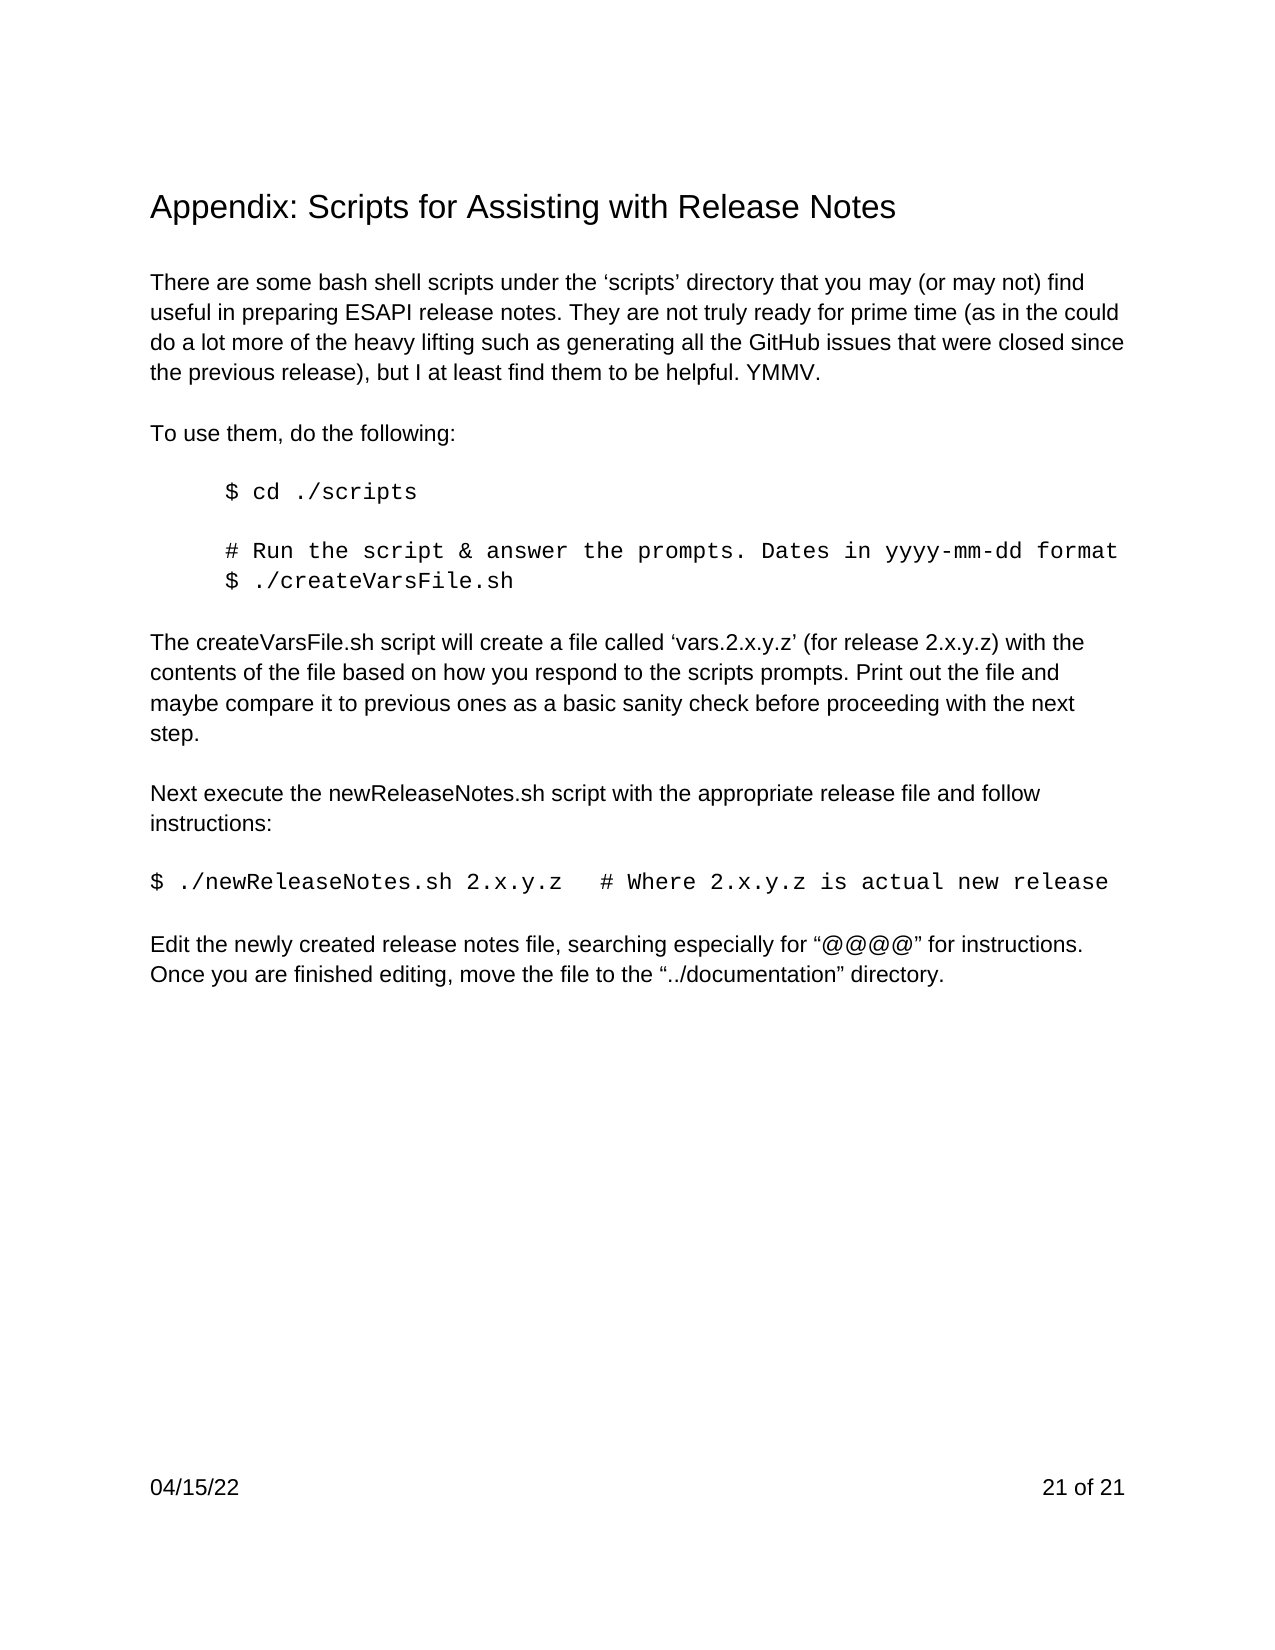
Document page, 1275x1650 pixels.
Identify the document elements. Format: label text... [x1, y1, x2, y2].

subtitle Appendix: Scripts for Assisting with Release Notes [150, 187, 1125, 226]
text There are some bash shell scripts under the ‘scripts’ directory that you may (or may not) find useful in preparing ESAPI release notes. They are not truly ready for prime time (as in the could do a lot more of the heavy lifting such as generating all the GitHub issues that were closed since the previous release), but I at least find them to be helpful. YMMV. [150, 269, 1125, 386]
text The createVarsFile.sh script will create a file called ‘vars.2.x.y.z’ (for release 2.x.y.z) with the contents of the file based on how you respond to the scripts prompts. Print out the file and maybe compare it to previous ones as a basic sanity check before proceeding with the next step. [150, 629, 1125, 746]
text $ ./createVarsFile.sh [225, 569, 1125, 595]
text $ ./newReleaseNotes.sh 2.x.y.z # Where 2.x.y.z is actual new release [150, 871, 1125, 897]
text Next execute the newReleaseNotes.sh script with the appropriate release file and follow instructions: [150, 780, 1125, 837]
text To use them, do the following: [150, 420, 1125, 446]
text # Run the script & answer the prompts. Dates in yyyy-mm-dd format [225, 540, 1125, 566]
text $ cd ./scripts [225, 480, 1125, 506]
text Edit the newly created release notes file, searching especially for “@@@@” for instructions. Once you are finished editing, move the file to the “../documentation” directory. [150, 931, 1125, 987]
